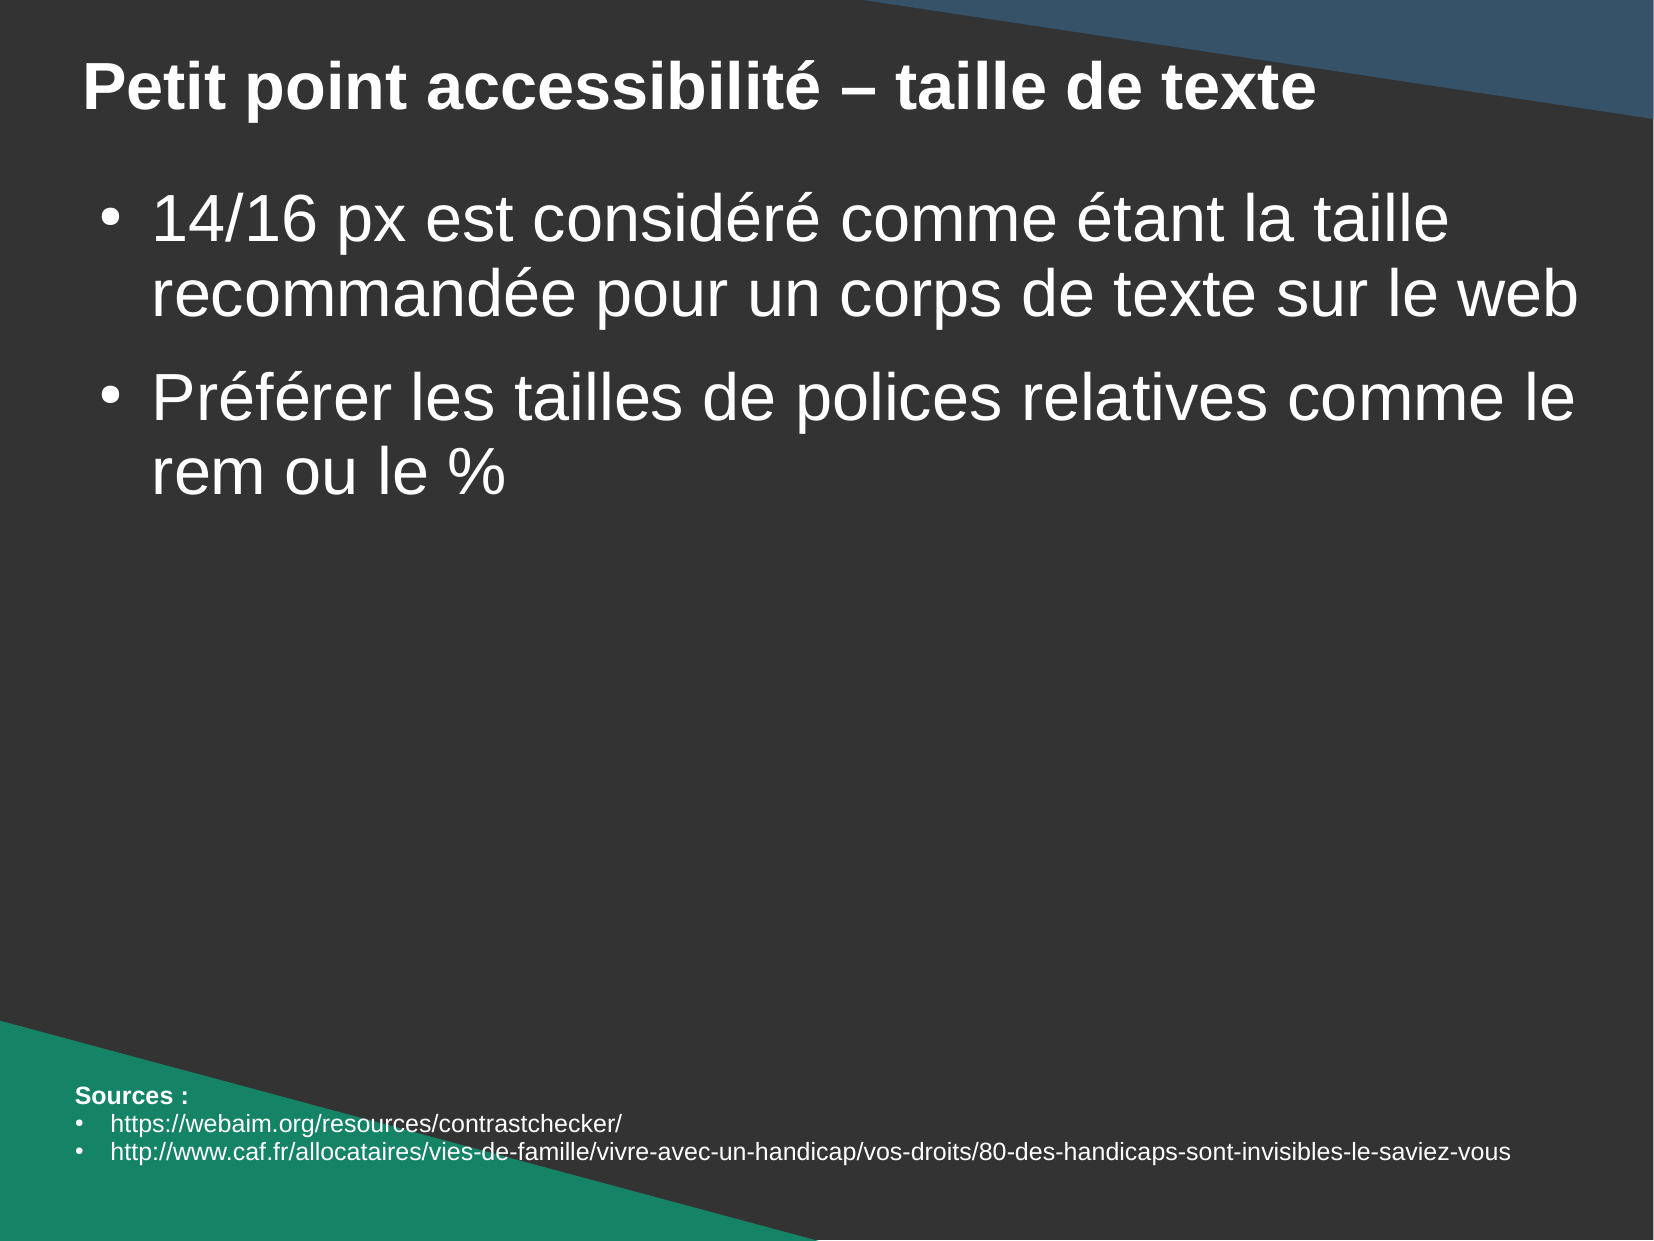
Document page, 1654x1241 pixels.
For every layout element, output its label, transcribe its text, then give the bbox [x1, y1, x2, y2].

text_box [863, 0, 1654, 120]
title Petit point accessibilité – taille de texte [82, 49, 1571, 162]
list 14/16 px est considéré comme étant la taille recommandée pour un corps de texte sur le web Préférer les tailles de polices relatives comme le rem ou le % [80, 180, 1605, 544]
text_box Sources : https://webaim.org/resources/contrastchecker/ http://www.caf.fr/allocataires/vies-de-famille/vivre-avec-un-handicap/vos-droits/80-des-handicaps-sont-invisibles-le-saviez-vous [60, 1074, 1546, 1241]
text_box [0, 1020, 199, 1241]
